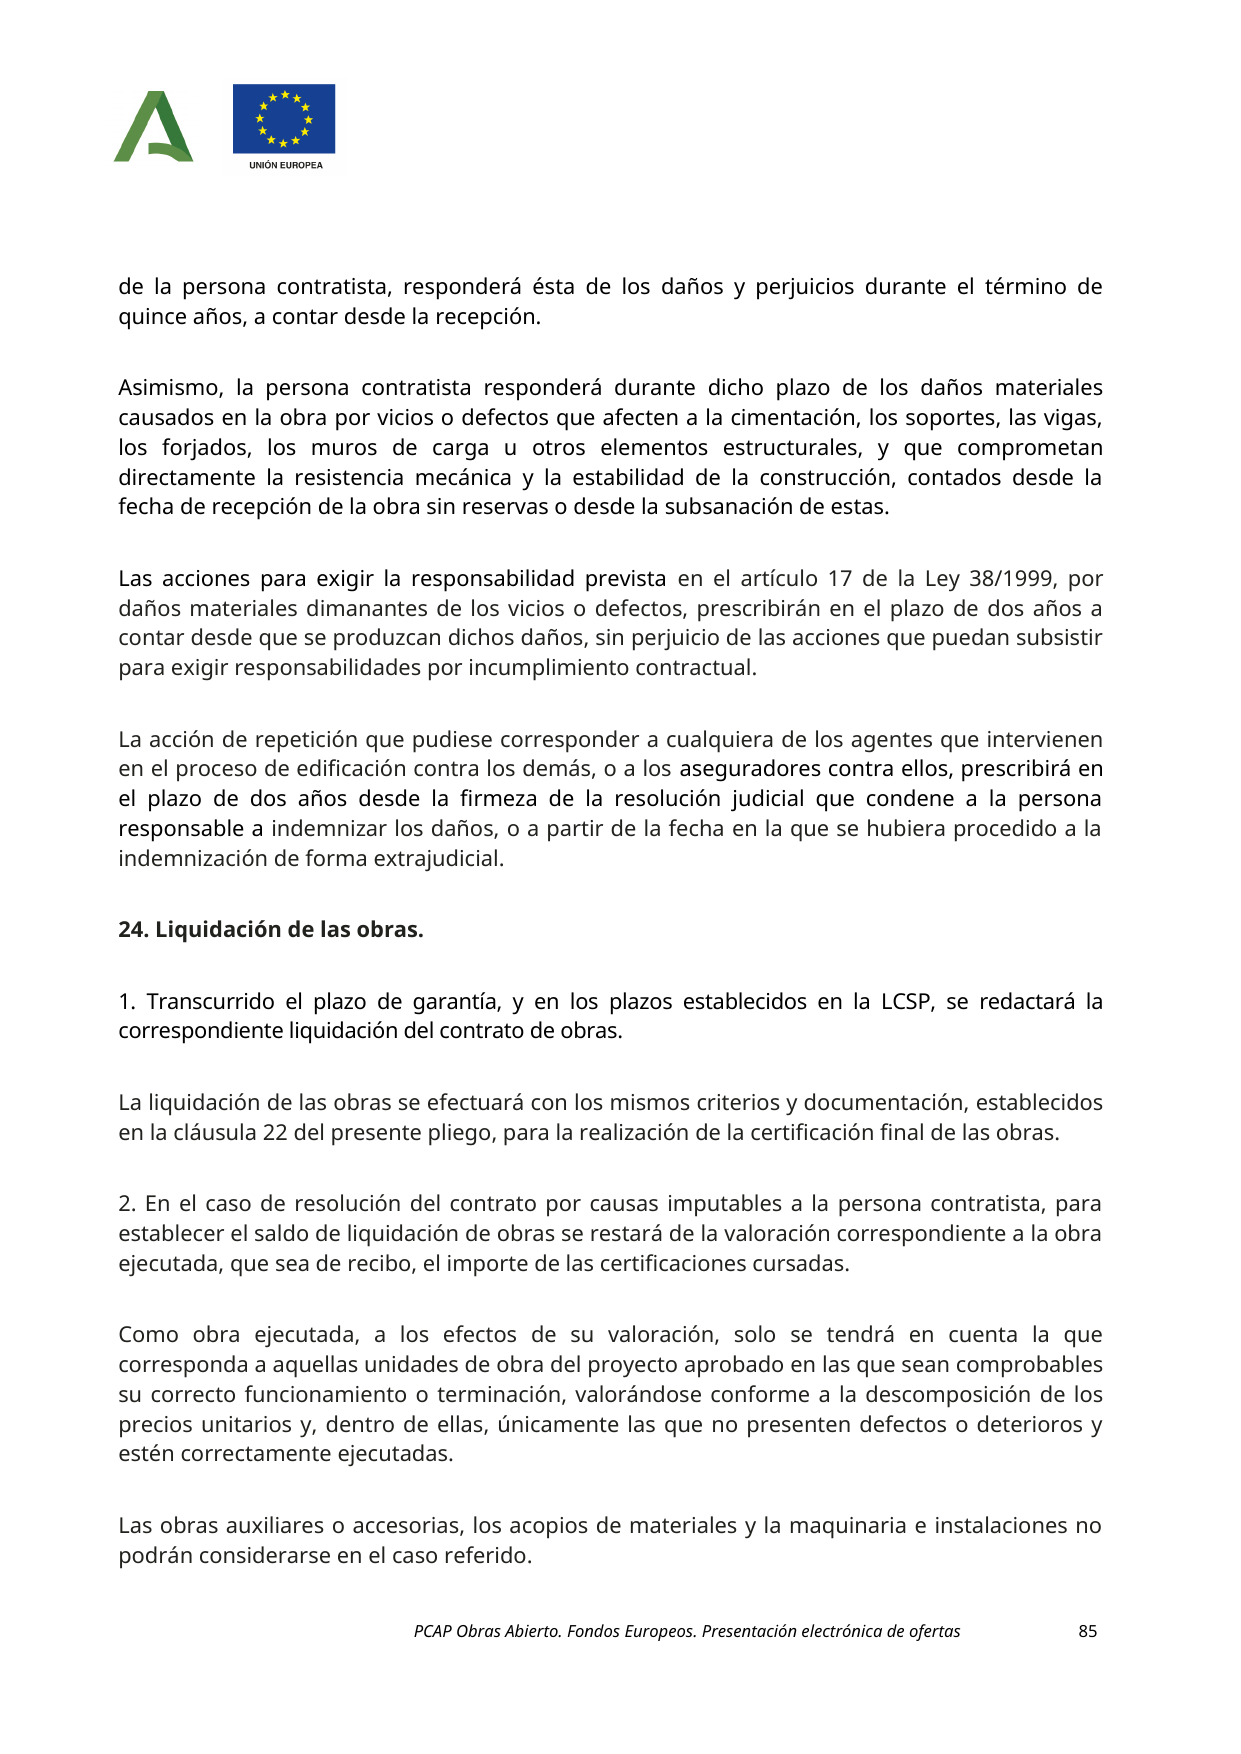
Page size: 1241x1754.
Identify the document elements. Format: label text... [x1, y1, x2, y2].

text Asimismo, la persona contratista responderá durante dicho plazo de los daños materiales causados en la obra por vicios o defectos que afecten a la cimentación, los soportes, las vigas, los forjados, los muros de carga u otros elementos estructurales, y que comprometan directamente la resistencia mecánica y la estabilidad de la construcción, contados desde la fecha de recepción de la obra sin reservas o desde la subsanación de estas. [118, 372, 1104, 521]
text 1. Transcurrido el plazo de garantía, y en los plazos establecidos en la LCSP, se redactará la correspondiente liquidación del contrato de obras. [118, 986, 1104, 1045]
text Las acciones para exigir la responsabilidad prevista en el artículo 17 de la Ley 38/1999, por daños materiales dimanantes de los vicios o defectos, prescribirán en el plazo de dos años a contar desde que se produzcan dichos daños, sin perjuicio de las acciones que puedan subsistir para exigir responsabilidades por incumplimiento contractual. [118, 563, 1104, 682]
text La liquidación de las obras se efectuará con los mismos criterios y documentación, establecidos en la cláusula 22 del presente pliego, para la realización de la certificación final de las obras. [118, 1087, 1104, 1146]
picture [221, 78, 347, 176]
text 2. En el caso de resolución del contrato por causas imputables a la persona contratista, para establecer el saldo de liquidación de obras se restará de la valoración correspondiente a la obra ejecutada, que sea de recibo, el importe de las certificaciones cursadas. [118, 1188, 1104, 1277]
text de la persona contratista, responderá ésta de los daños y perjuicios durante el término de quince años, a contar desde la recepción. [118, 271, 1104, 330]
text La acción de repetición que pudiese corresponder a cualquiera de los agentes que intervienen en el proceso de edificación contra los demás, o a los aseguradores contra ellos, prescribirá en el plazo de dos años desde la firmeza de la resolución judicial que condene a la persona responsable a indemnizar los daños, o a partir de la fecha en la que se hubiera procedido a la indemnización de forma extrajudicial. [118, 723, 1104, 872]
picture [109, 86, 198, 166]
text 24. Liquidación de las obras. [118, 914, 1104, 944]
text Las obras auxiliares o accesorias, los acopios de materiales y la maquinaria e instalaciones no podrán considerarse en el caso referido. [118, 1510, 1104, 1569]
text Como obra ejecutada, a los efectos de su valoración, solo se tendrá en cuenta la que corresponda a aquellas unidades de obra del proyecto aprobado en las que sean comprobables su correcto funcionamiento o terminación, valorándose conforme a la descomposición de los precios unitarios y, dentro de ellas, únicamente las que no presenten defectos o deterioros y estén correctamente ejecutadas. [118, 1319, 1104, 1468]
